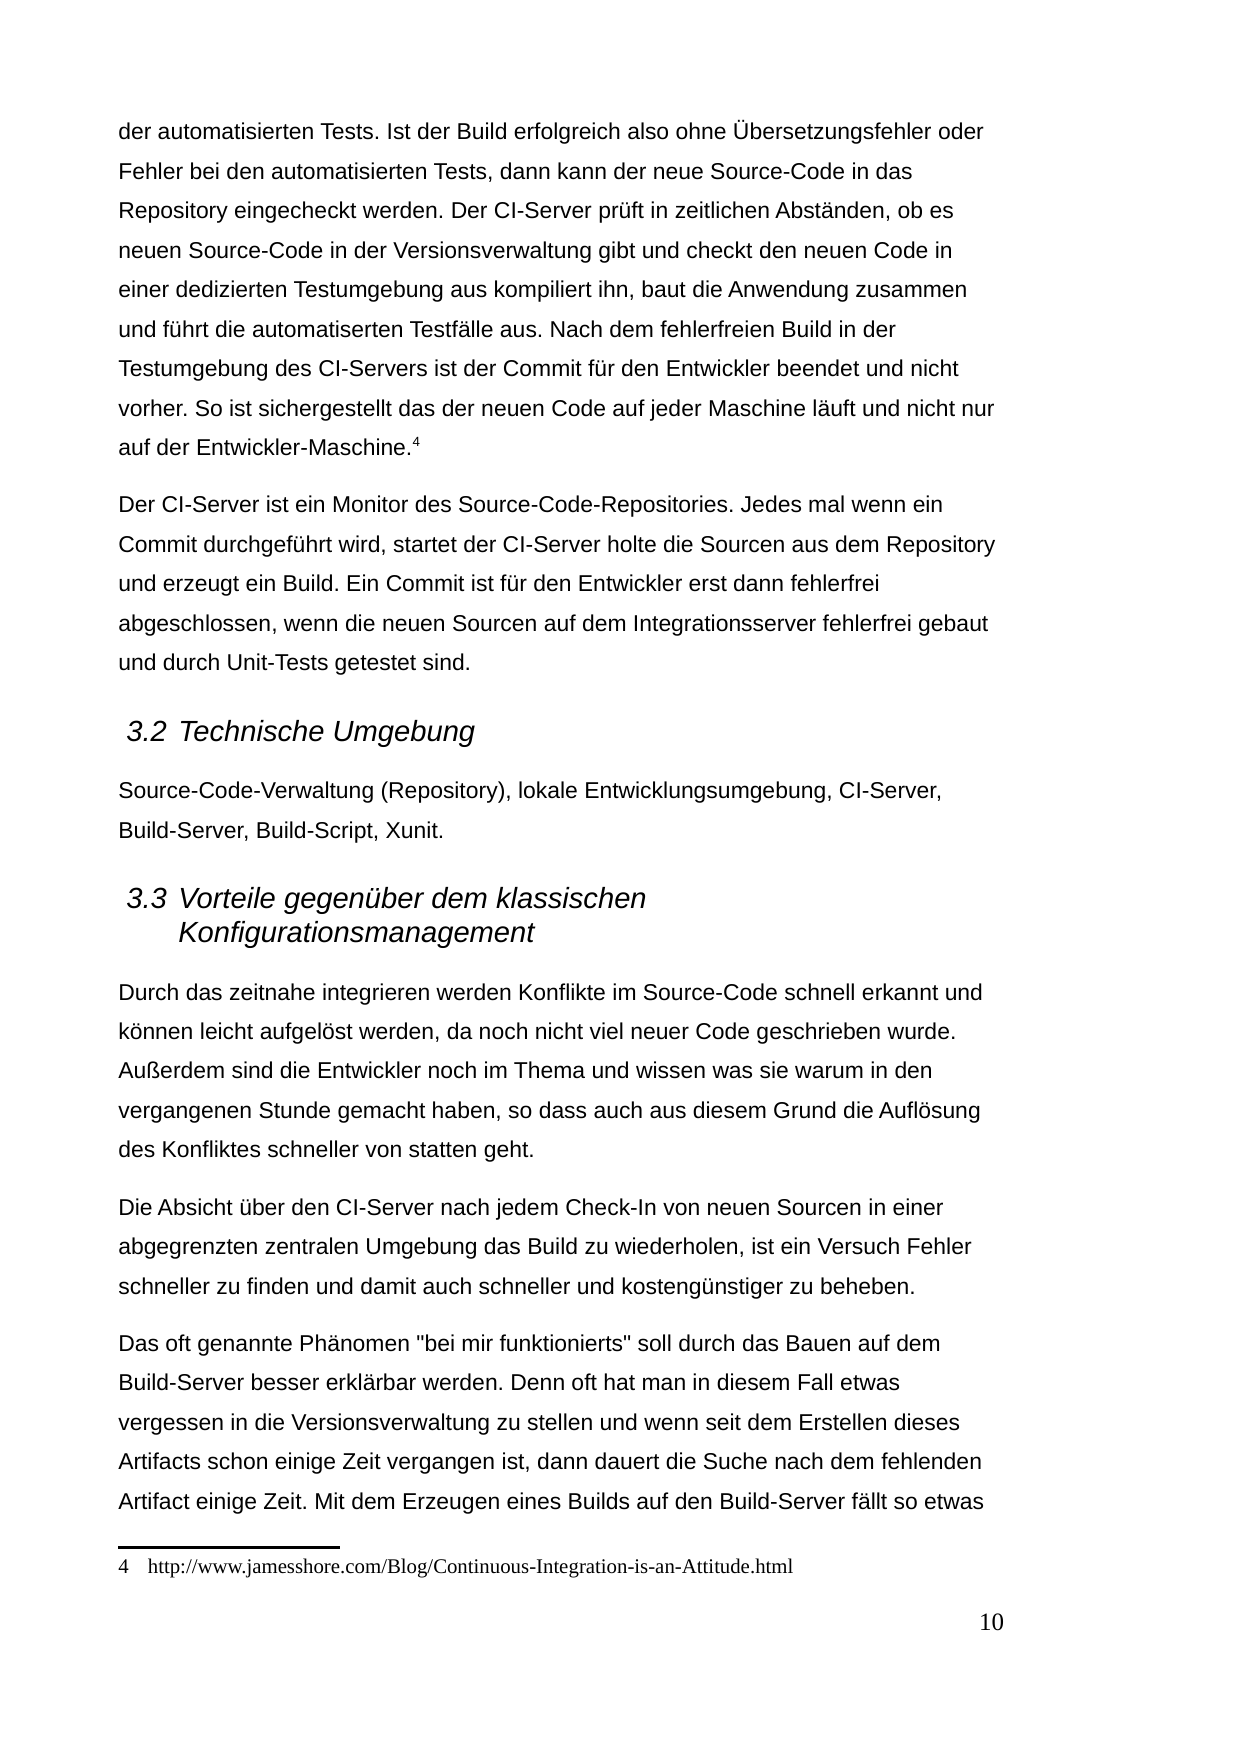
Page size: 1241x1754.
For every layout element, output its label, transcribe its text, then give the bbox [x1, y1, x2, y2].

text Der CI-Server ist ein Monitor des Source-Code-Repositories. Jedes mal wenn ein Commit durchgeführt wird, startet der CI-Server holte die Sourcen aus dem Repository und erzeugt ein Build. Ein Commit ist für den Entwickler erst dann fehlerfrei abgeschlossen, wenn die neuen Sourcen auf dem Integrationsserver fehlerfrei gebaut und durch Unit-Tests getestet sind. [118, 491, 1004, 675]
text Das oft genannte Phänomen "bei mir funktionierts" soll durch das Bauen auf dem Build-Server besser erklärbar werden. Denn oft hat man in diesem Fall etwas vergessen in die Versionsverwaltung zu stellen und wenn seit dem Erstellen dieses Artifacts schon einige Zeit vergangen ist, dann dauert die Suche nach dem fehlenden Artifact einige Zeit. Mit dem Erzeugen eines Builds auf den Build-Server fällt so etwas [118, 1330, 1004, 1514]
text der automatisierten Tests. Ist der Build erfolgreich also ohne Übersetzungsfehler oder Fehler bei den automatisierten Tests, dann kann der neue Source-Code in das Repository eingecheckt werden. Der CI-Server prüft in zeitlichen Abständen, ob es neuen Source-Code in der Versionsverwaltung gibt und checkt den neuen Code in einer dedizierten Testumgebung aus kompiliert ihn, baut die Anwendung zusammen und führt die automatiserten Testfälle aus. Nach dem fehlerfreien Build in der Testumgebung des CI-Servers ist der Commit für den Entwickler beendet und nicht vorher. So ist sichergestellt das der neuen Code auf jeder Maschine läuft und nicht nur auf der Entwickler-Maschine. [118, 118, 1004, 460]
subtitle Technische Umgebung [118, 713, 1004, 747]
text http://www.jamesshore.com/Blog/Continuous-Integration-is-an-Attitude.html [118, 1553, 1004, 1578]
subtitle Vorteile gegenüber dem klassischen Konfigurationsmanagement [118, 881, 1004, 948]
text Die Absicht über den CI-Server nach jedem Check-In von neuen Sourcen in einer abgegrenzten zentralen Umgebung das Build zu wiederholen, ist ein Versuch Fehler schneller zu finden und damit auch schneller und kostengünstiger zu beheben. [118, 1194, 1004, 1299]
text Source-Code-Verwaltung (Repository), lokale Entwicklungsumgebung, CI-Server, Build-Server, Build-Script, Xunit. [118, 777, 1004, 843]
text Durch das zeitnahe integrieren werden Konflikte im Source-Code schnell erkannt und können leicht aufgelöst werden, da noch nicht viel neuer Code geschrieben wurde. Außerdem sind die Entwickler noch im Thema und wissen was sie warum in den vergangenen Stunde gemacht haben, so dass auch aus diesem Grund die Auflösung des Konfliktes schneller von statten geht. [118, 978, 1004, 1163]
